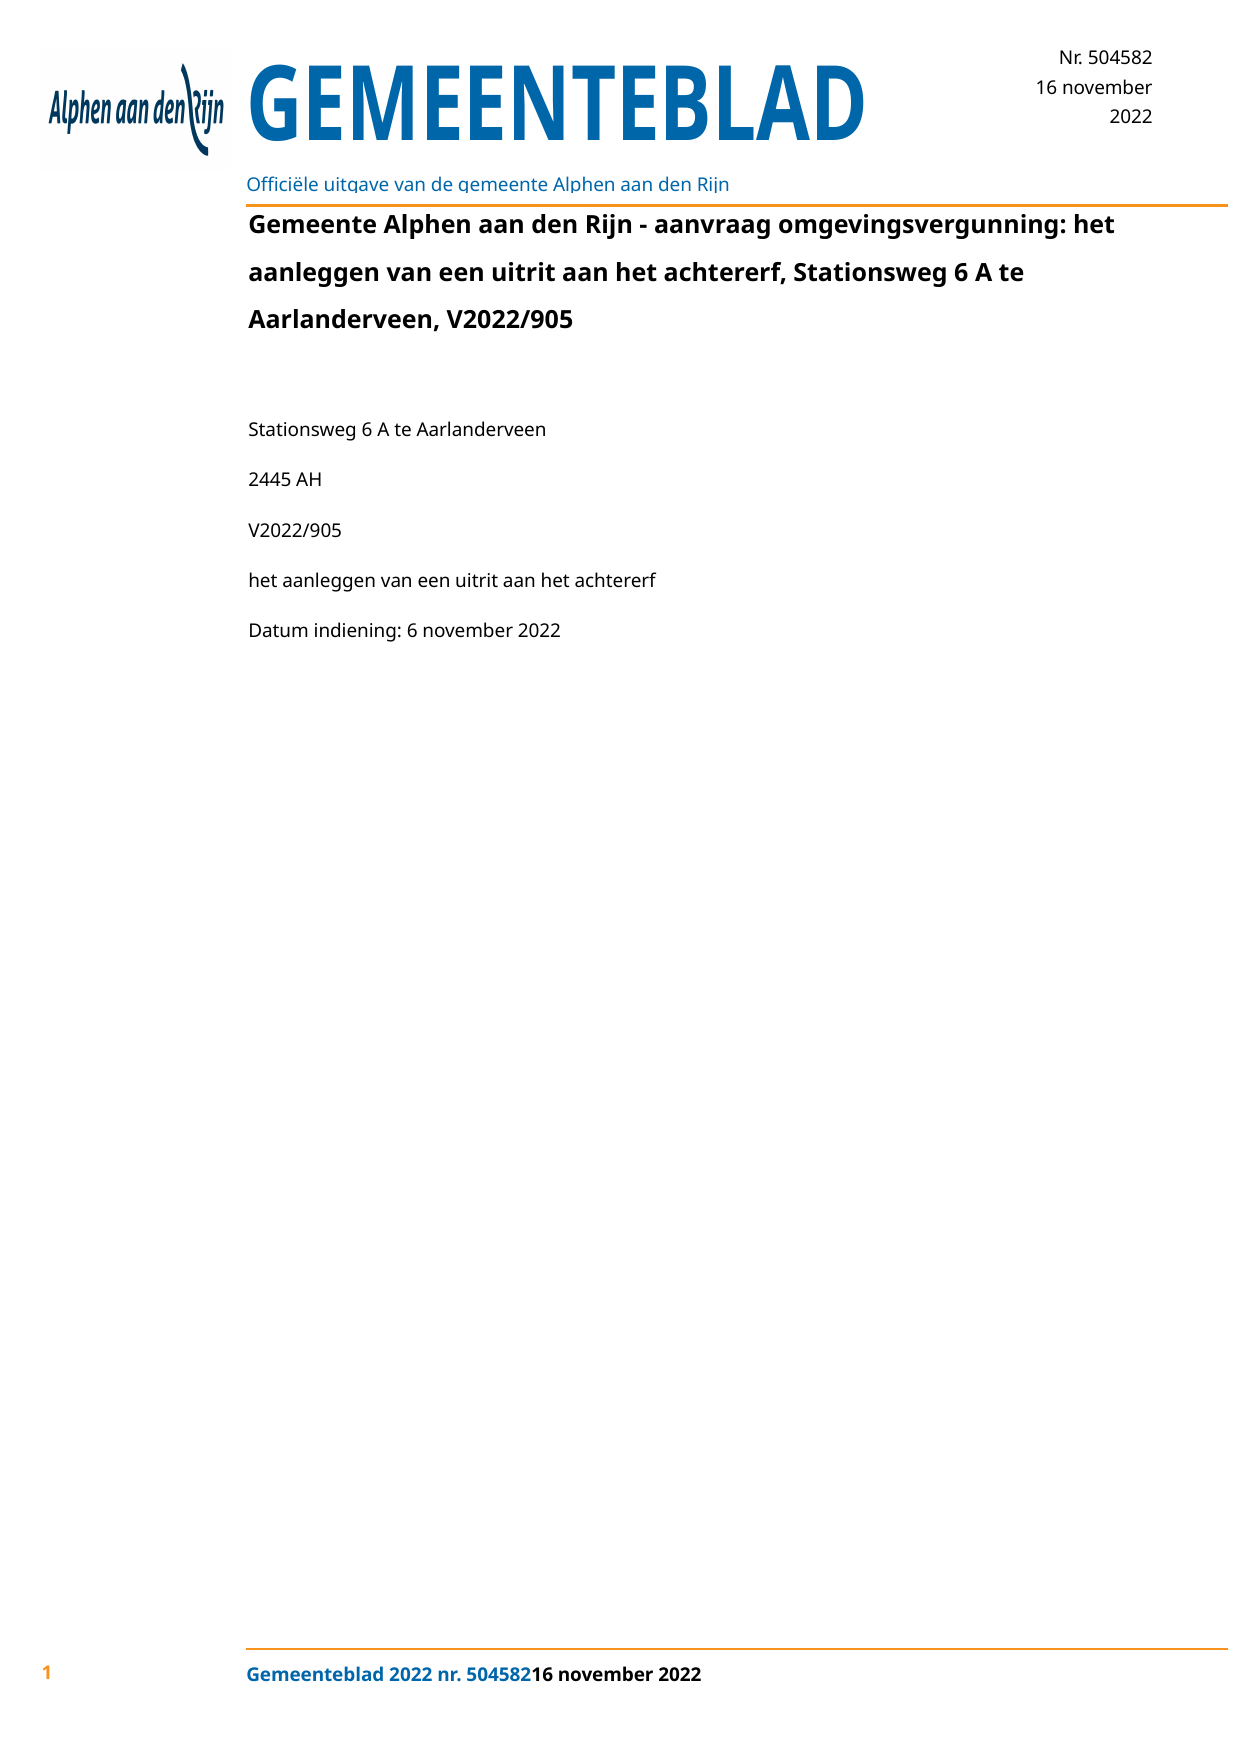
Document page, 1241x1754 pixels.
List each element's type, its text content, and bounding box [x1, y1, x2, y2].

text Gemeente Alphen aan den Rijn - aanvraag omgevingsvergunning: het aanleggen van een uitrit aan het achtererf, Stationsweg 6 A te Aarlanderveen, V2022/905 [248, 207, 1152, 336]
picture [41, 47, 231, 172]
text V2022/905 [248, 517, 1152, 542]
text 2445 AH [248, 466, 1152, 492]
text Stationsweg 6 A te Aarlanderveen [248, 416, 1152, 442]
text het aanleggen van een uitrit aan het achtererf [248, 567, 1152, 593]
text Datum indiening: 6 november 2022 [248, 618, 1152, 643]
